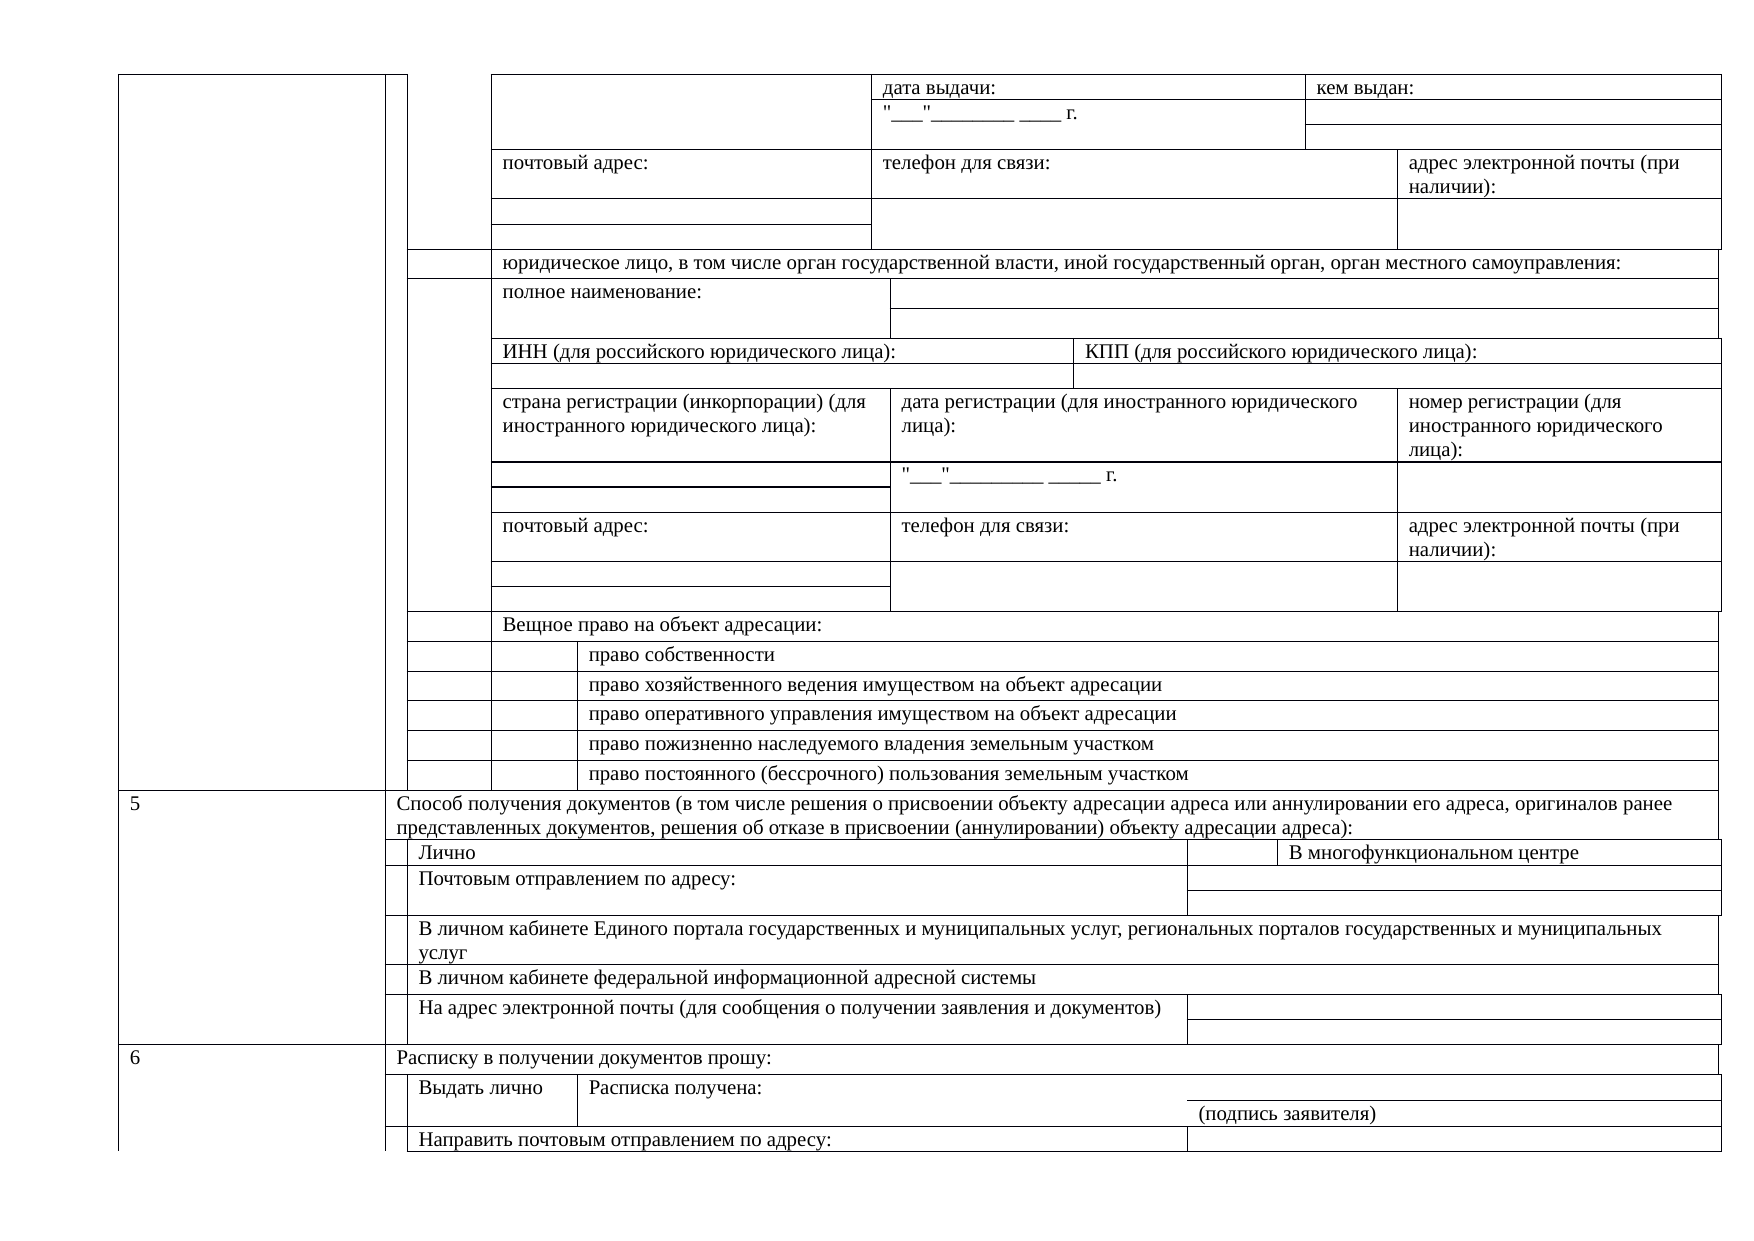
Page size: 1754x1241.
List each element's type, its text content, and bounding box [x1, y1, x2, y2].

table_cell [1398, 562, 1721, 611]
table_cell [386, 1100, 407, 1126]
table_cell кем выдан: [1306, 75, 1721, 99]
table_cell "___"_________ _____ г. [891, 463, 1397, 512]
table_cell Почтовым отправлением по адресу: [408, 866, 1187, 915]
table_cell [492, 701, 577, 730]
table_cell [492, 199, 871, 223]
table_cell 6 [119, 1045, 385, 1151]
table_cell полное наименование: [492, 279, 890, 338]
table_cell [1306, 125, 1721, 149]
table_cell [492, 761, 577, 790]
table_cell [1398, 199, 1721, 248]
table_cell дата выдачи: [872, 75, 1305, 99]
table_cell дата регистрации (для иностранного юридического лица): [891, 389, 1397, 461]
table_cell [1188, 1127, 1721, 1151]
table_cell [386, 995, 407, 1044]
table_cell юридическое лицо, в том числе орган государственной власти, иной государственный орган, орган местного самоуправления: [492, 250, 1718, 278]
table_cell В личном кабинете Единого портала государственных и муниципальных услуг, региональных порталов государственных и муниципальных услуг [408, 916, 1718, 964]
table_cell [492, 587, 890, 611]
table_cell 5 [119, 791, 385, 1044]
table_cell [408, 761, 491, 790]
table_cell право собственности [578, 642, 1718, 671]
table_cell [386, 965, 407, 994]
table_cell Способ получения документов (в том числе решения о присвоении объекту адресации адреса или аннулировании его адреса, оригиналов ранее представленных документов, решения об отказе в присвоении (аннулировании) объекту адресации адреса): [386, 791, 1718, 839]
table_cell телефон для связи: [891, 513, 1397, 561]
table_cell адрес электронной почты (при наличии): [1398, 150, 1721, 198]
table_cell почтовый адрес: [492, 513, 890, 561]
table_cell [408, 279, 491, 611]
table_cell телефон для связи: [872, 150, 1397, 198]
table_cell почтовый адрес: [492, 150, 871, 198]
table_cell [408, 642, 491, 671]
table_cell Направить почтовым отправлением по адресу: [408, 1127, 1187, 1151]
table_cell В многофункциональном центре [1278, 840, 1721, 865]
table_cell [492, 562, 890, 586]
table_cell (подпись заявителя) [1187, 1101, 1721, 1126]
table_cell [386, 916, 407, 964]
table_cell Расписка получена: [578, 1075, 1187, 1126]
table_cell В личном кабинете федеральной информационной адресной системы [408, 965, 1718, 994]
table_cell [1074, 364, 1721, 388]
table_cell [1188, 1020, 1721, 1044]
table_cell [492, 642, 577, 671]
table_cell [872, 199, 1397, 248]
table_cell [408, 612, 491, 641]
table_cell [386, 840, 407, 865]
table_cell [1398, 463, 1721, 512]
table_cell [386, 1075, 407, 1100]
table_cell страна регистрации (инкорпорации) (для иностранного юридического лица): [492, 389, 890, 461]
table_cell [492, 672, 577, 700]
table_cell [408, 250, 491, 278]
table_cell КПП (для российского юридического лица): [1074, 339, 1721, 363]
table_cell [492, 364, 1073, 388]
table_cell [386, 1127, 407, 1151]
table_cell [492, 731, 577, 760]
table_cell "___"________ ____ г. [872, 100, 1305, 124]
table_cell ИНН (для российского юридического лица): [492, 339, 1073, 363]
table_cell [408, 672, 491, 700]
table_cell [408, 731, 491, 760]
table_cell право хозяйственного ведения имуществом на объект адресации [578, 672, 1718, 700]
table_cell [872, 124, 1305, 149]
table_cell Выдать лично [408, 1075, 577, 1126]
table_cell [492, 463, 890, 486]
table_cell [1187, 1075, 1721, 1100]
table_cell Вещное право на объект адресации: [492, 612, 1718, 641]
table_cell [408, 701, 491, 730]
table_cell [492, 225, 871, 248]
table_cell [891, 279, 1718, 308]
table_cell [891, 562, 1397, 611]
table_cell [386, 866, 407, 915]
table_cell [492, 488, 890, 512]
table_cell Расписку в получении документов прошу: [386, 1045, 1718, 1074]
table_cell [1306, 100, 1721, 124]
table_cell [1188, 840, 1277, 865]
table_cell [1188, 891, 1721, 915]
table_cell Лично [408, 840, 1187, 865]
table_cell право оперативного управления имуществом на объект адресации [578, 701, 1718, 730]
table_cell [891, 309, 1718, 338]
table_cell право постоянного (бессрочного) пользования земельным участком [578, 761, 1718, 790]
table_cell право пожизненно наследуемого владения земельным участком [578, 731, 1718, 760]
table_cell адрес электронной почты (при наличии): [1398, 513, 1721, 561]
table_cell номер регистрации (для иностранного юридического лица): [1398, 389, 1721, 461]
table_cell На адрес электронной почты (для сообщения о получении заявления и документов) [408, 995, 1187, 1044]
table_cell [1188, 866, 1721, 890]
table_cell [1188, 995, 1721, 1019]
